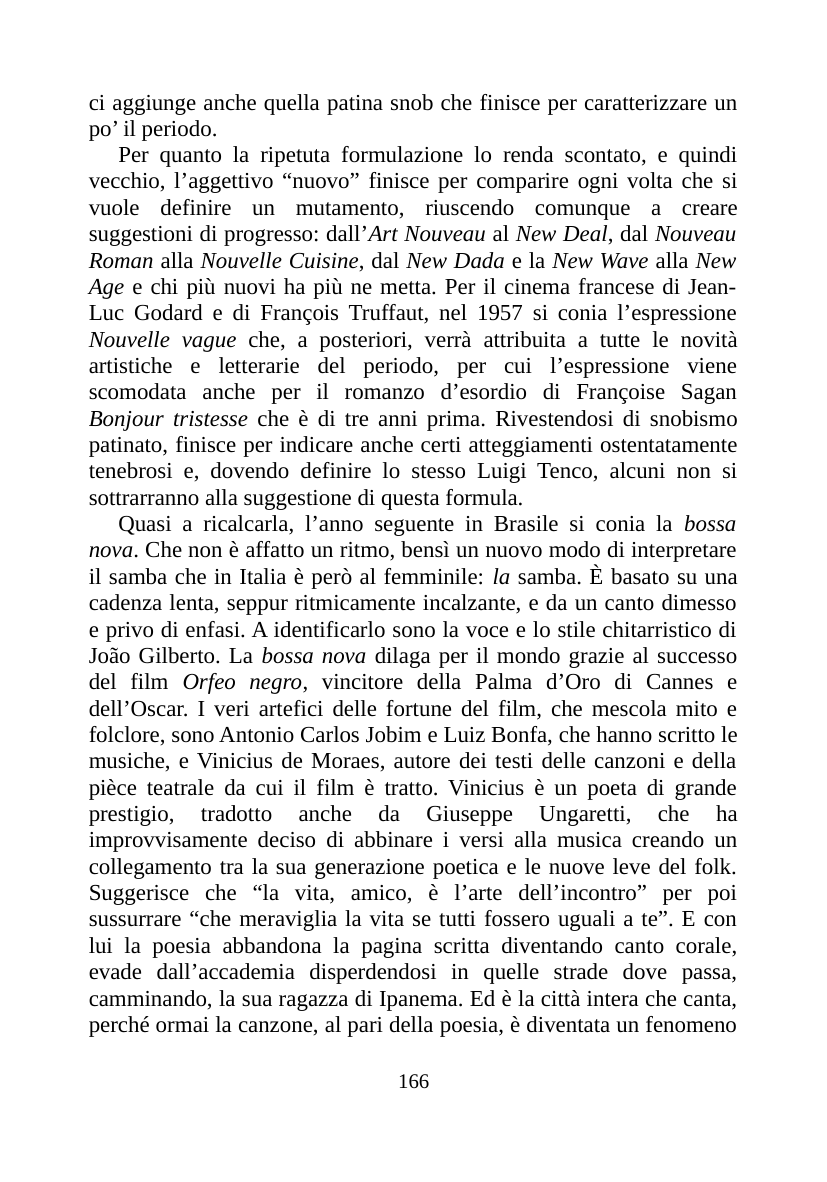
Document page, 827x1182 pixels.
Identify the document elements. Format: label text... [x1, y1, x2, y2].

text Per quanto la ripetuta formulazione lo renda scontato, e quindi vecchio, l’aggettivo “nuovo” finisce per comparire ogni volta che si vuole definire un mutamento, riuscendo comunque a creare suggestioni di progresso: dall’Art Nouveau al New Deal, dal Nouveau Roman alla Nouvelle Cuisine, dal New Dada e la New Wave alla New Age e chi più nuovi ha più ne metta. Per il cinema francese di Jean-Luc Godard e di François Truffaut, nel 1957 si conia l’espressione Nouvelle vague che, a posteriori, verrà attribuita a tutte le novità artistiche e letterarie del periodo, per cui l’espressione viene scomodata anche per il romanzo d’esordio di Françoise Sagan Bonjour tristesse che è di tre anni prima. Rivestendosi di snobismo patinato, finisce per indicare anche certi atteggiamenti ostentatamente tenebrosi e, dovendo definire lo stesso Luigi Tenco, alcuni non si sottrarranno alla suggestione di questa formula. [88, 141, 738, 510]
text ci aggiunge anche quella patina snob che finisce per caratterizzare un po’ il periodo. [88, 88, 738, 141]
text Quasi a ricalcarla, l’anno seguente in Brasile si conia la bossa nova. Che non è affatto un ritmo, bensì un nuovo modo di interpretare il samba che in Italia è però al femminile: la samba. È basato su una cadenza lenta, seppur ritmicamente incalzante, e da un canto dimesso e privo di enfasi. A identificarlo sono la voce e lo stile chitarristico di João Gilberto. La bossa nova dilaga per il mondo grazie al successo del film Orfeo negro, vincitore della Palma d’Oro di Cannes e dell’Oscar. I veri artefici delle fortune del film, che mescola mito e folclore, sono Antonio Carlos Jobim e Luiz Bonfa, che hanno scritto le musiche, e Vinicius de Moraes, autore dei testi delle canzoni e della pièce teatrale da cui il film è tratto. Vinicius è un poeta di grande prestigio, tradotto anche da Giuseppe Ungaretti, che ha improvvisamente deciso di abbinare i versi alla musica creando un collegamento tra la sua generazione poetica e le nuove leve del folk. Suggerisce che “la vita, amico, è l’arte dell’incontro” per poi sussurrare “che meraviglia la vita se tutti fossero uguali a te”. E con lui la poesia abbandona la pagina scritta diventando canto corale, evade dall’accademia disperdendosi in quelle strade dove passa, camminando, la sua ragazza di Ipanema. Ed è la città intera che canta, perché ormai la canzone, al pari della poesia, è diventata un fenomeno [88, 510, 738, 1037]
